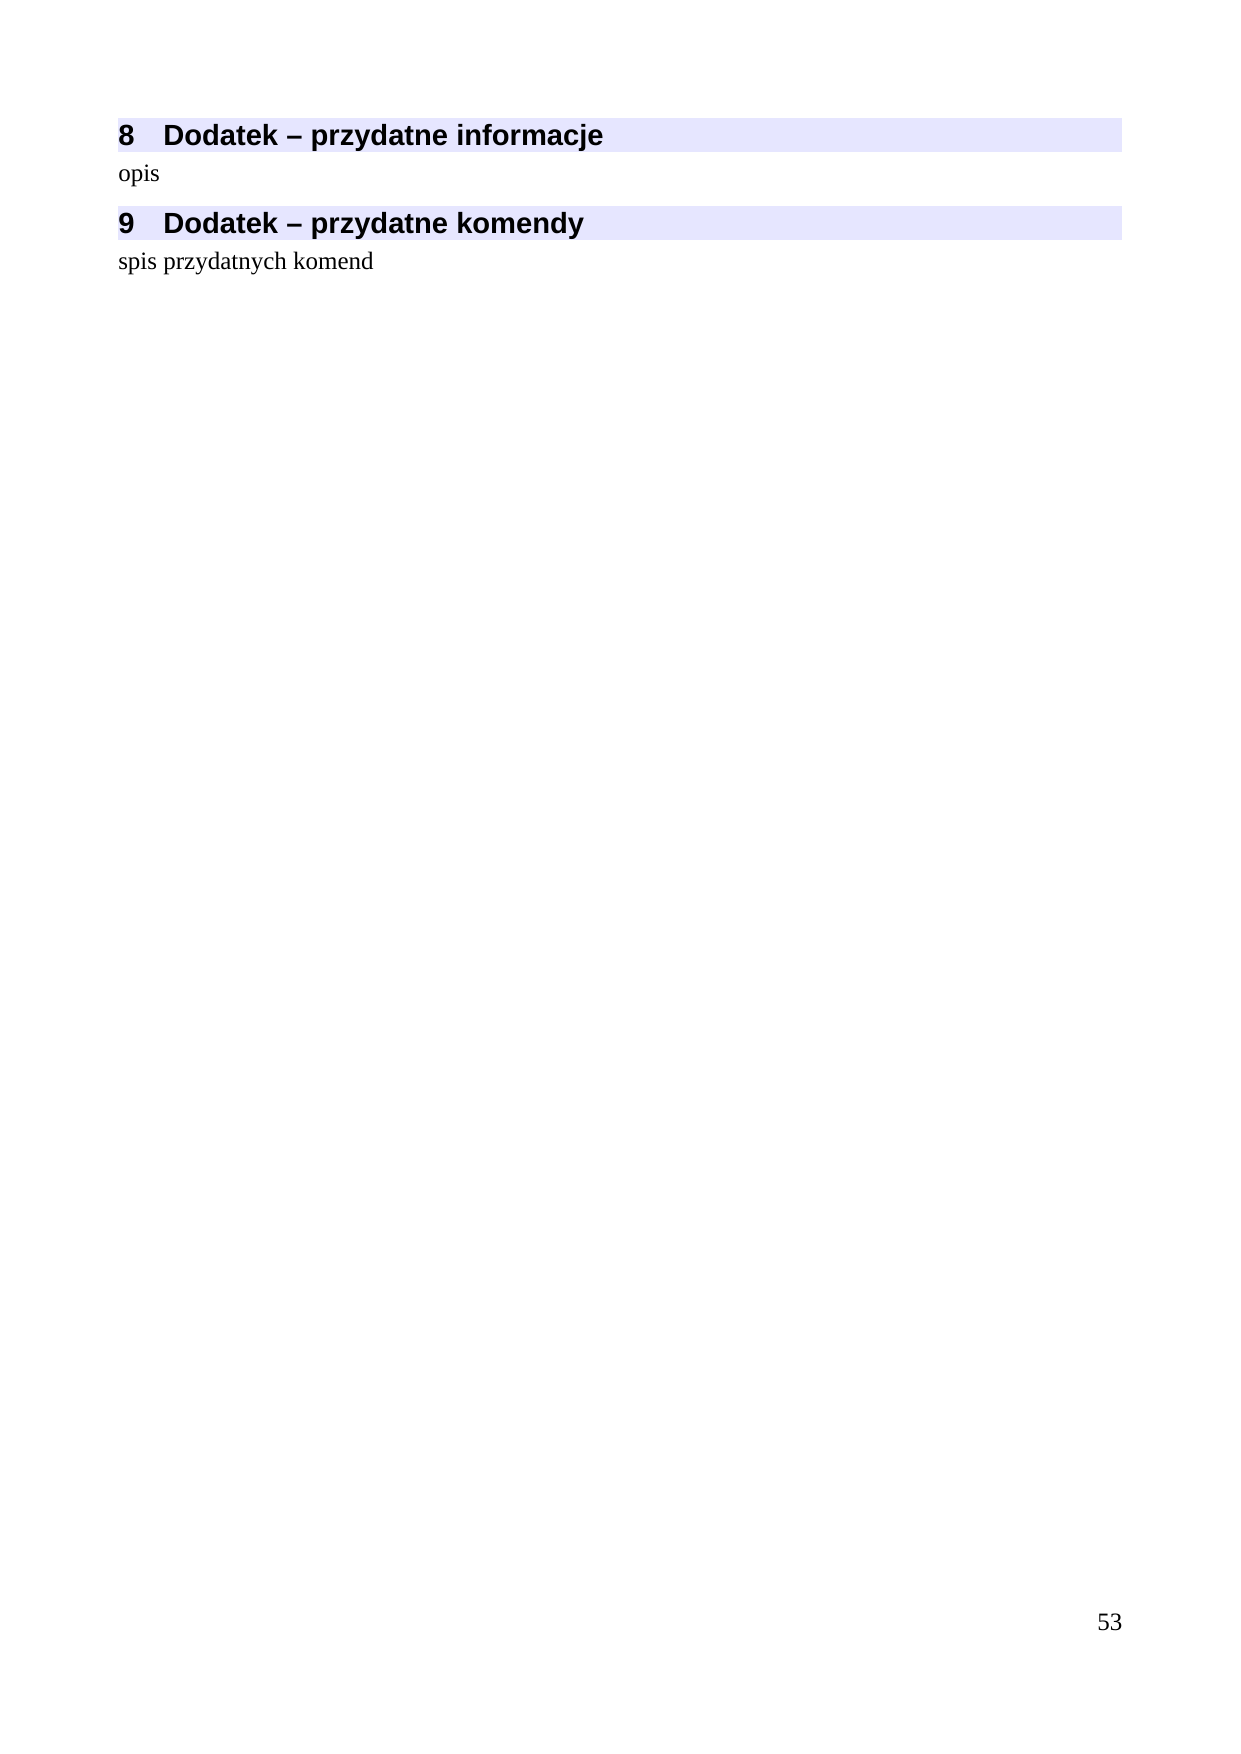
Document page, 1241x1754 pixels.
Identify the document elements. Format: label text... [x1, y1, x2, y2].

text opis [118, 158, 1122, 187]
subtitle Dodatek – przydatne komendy [118, 206, 1122, 240]
text spis przydatnych komend [118, 246, 1122, 275]
subtitle Dodatek – przydatne informacje [118, 118, 1122, 152]
